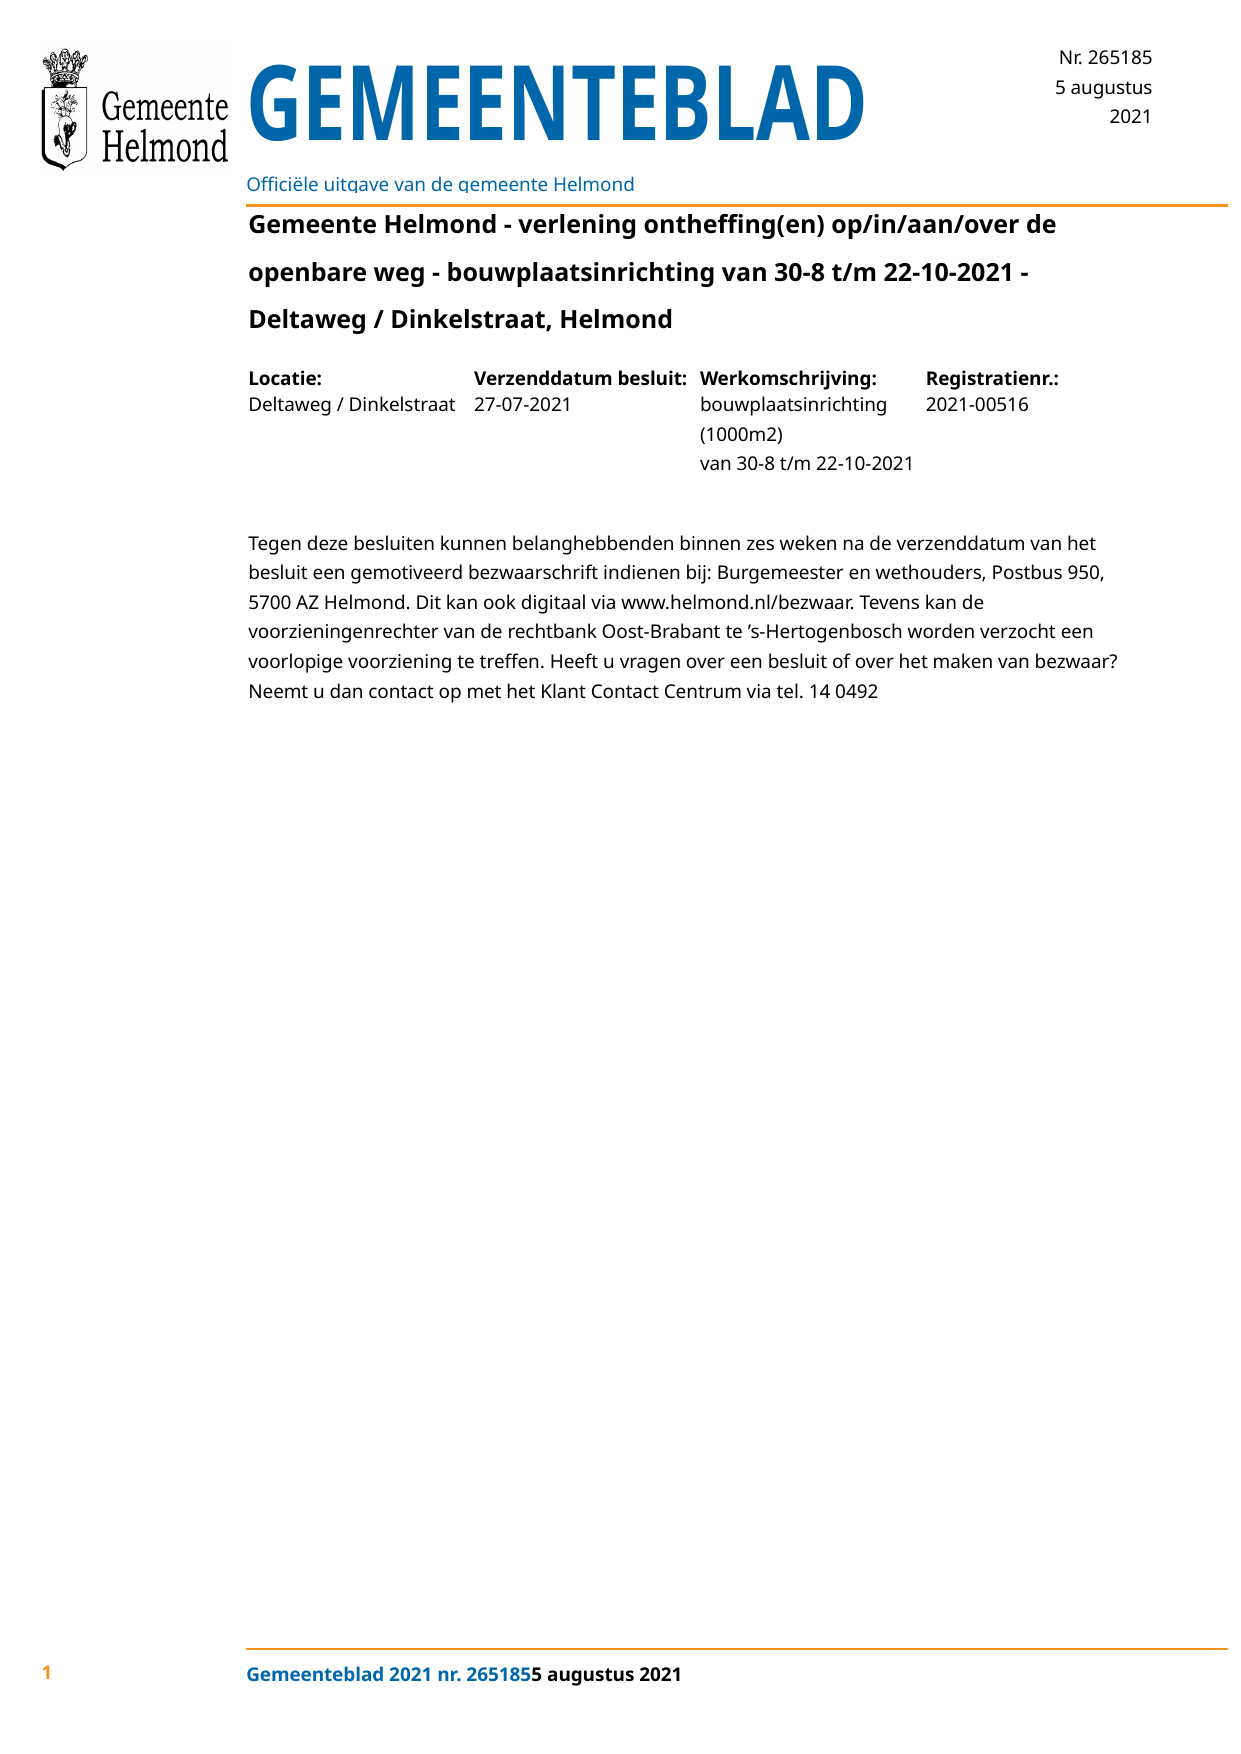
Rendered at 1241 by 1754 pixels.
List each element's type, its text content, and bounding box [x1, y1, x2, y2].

table_header Registratienr.: [926, 366, 1152, 391]
table_cell Deltaweg / Dinkelstraat [248, 391, 474, 476]
text Tegen deze besluiten kunnen belanghebbenden binnen zes weken na de verzenddatum van het besluit een gemotiveerd bezwaarschrift indienen bij: Burgemeester en wethouders, Postbus 950, 5700 AZ Helmond. Dit kan ook digitaal via www.helmond.nl/bezwaar. Tevens kan de voorzieningenrechter van de rechtbank Oost-Brabant te ’s-Hertogenbosch worden verzocht een voorlopige voorziening te treffen. Heeft u vragen over een besluit of over het maken van bezwaar? Neemt u dan contact op met het Klant Contact Centrum via tel. 14 0492 [248, 530, 1152, 703]
table_cell 2021-00516 [926, 391, 1152, 476]
table_header Werkomschrijving: [700, 366, 926, 391]
table_header Locatie: [248, 366, 474, 391]
table_cell bouwplaatsinrichting (1000m2) van 30-8 t/m 22-10-2021 [700, 391, 926, 476]
table_header Verzenddatum besluit: [474, 366, 700, 391]
text Gemeente Helmond - verlening ontheffing(en) op/in/aan/over de openbare weg - bouwplaatsinrichting van 30-8 t/m 22-10-2021 - Deltaweg / Dinkelstraat, Helmond [248, 207, 1152, 336]
picture [41, 47, 231, 172]
table_cell 27-07-2021 [474, 391, 700, 476]
